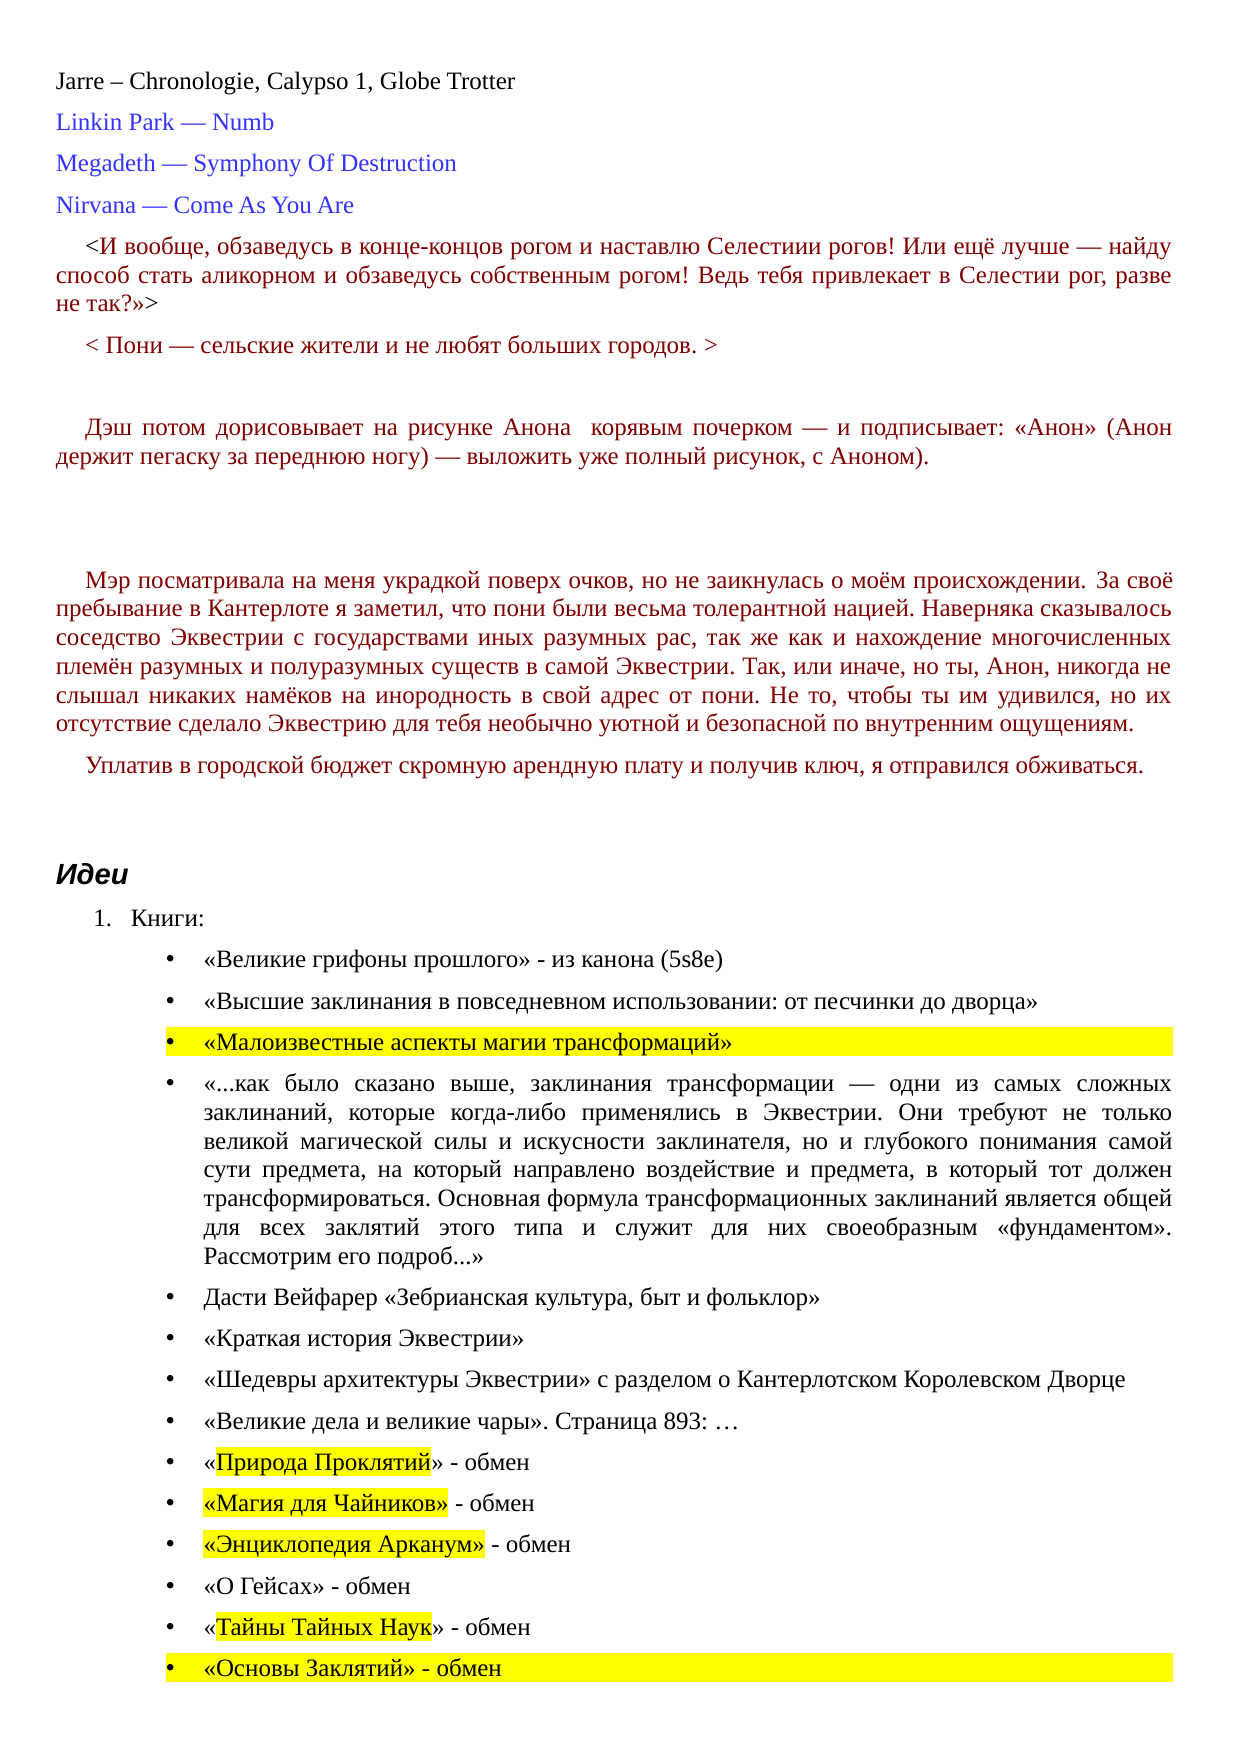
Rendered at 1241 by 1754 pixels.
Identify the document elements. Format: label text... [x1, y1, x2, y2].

list «Великие дела и великие чары». Страница 893: … [166, 1406, 1173, 1434]
list «Тайны Тайных Наук» - обмен [166, 1612, 1173, 1641]
list «Великие грифоны прошлого» - из канона (5s8e) [166, 944, 1173, 973]
text Уплатив в городской бюджет скромную арендную плату и получив ключ, я отправился обживаться. [56, 750, 1173, 778]
list «Малоизвестные аспекты магии трансформаций» [166, 1027, 1173, 1056]
list «...как было сказано выше, заклинания трансформации — одни из самых сложных заклинаний, которые когда-либо применялись в Эквестрии. Они требуют не только великой магической силы и искусности заклинателя, но и глубокого понимания самой сути предмета, на который направлено воздействие и предмета, в который тот должен трансформироваться. Основная формула трансформационных заклинаний является общей для всех заклятий этого типа и служит для них своеобразным «фундаментом». Рассмотрим его подроб...» [166, 1068, 1173, 1269]
text Nirvana — Come As You Are [56, 190, 1173, 218]
list «О Гейсах» - обмен [166, 1571, 1173, 1599]
text Jarre – Chronologie, Calypso 1, Globe Trotter [56, 66, 1173, 95]
text Megadeth — Symphony Of Destruction [56, 148, 1173, 177]
list «Магия для Чайников» - обмен [166, 1488, 1173, 1517]
list Дасти Вейфарер «Зебрианская культура, быт и фольклор» [166, 1282, 1173, 1311]
text Мэр посматривала на меня украдкой поверх очков, но не заикнулась о моём происхождении. За своё пребывание в Кантерлоте я заметил, что пони были весьма толерантной нацией. Наверняка сказывалось соседство Эквестрии с государствами иных разумных рас, так же как и нахождение многочисленных племён разумных и полуразумных существ в самой Эквестрии. Так, или иначе, но ты, Анон, никогда не слышал никаких намёков на инородность в свой адрес от пони. Не то, чтобы ты им удивился, но их отсутствие сделало Эквестрию для тебя необычно уютной и безопасной по внутренним ощущениям. [56, 565, 1173, 737]
list «Краткая история Эквестрии» [166, 1323, 1173, 1352]
list «Шедевры архитектуры Эквестрии» с разделом о Кантерлотском Королевском Дворце [166, 1364, 1173, 1393]
text <И вообще, обзаведусь в конце-концов рогом и наставлю Селестиии рогов! Или ещё лучше — найду способ стать аликорном и обзаведусь собственным рогом! Ведь тебя привлекает в Селестии рог, разве не так?»> [56, 231, 1173, 317]
text < Пони — сельские жители и не любят больших городов. > [56, 330, 1173, 358]
list «Высшие заклинания в повседневном использовании: от песчинки до дворца» [166, 986, 1173, 1014]
list «Основы Заклятий» - обмен [166, 1653, 1173, 1682]
list «Природа Проклятий» - обмен [166, 1447, 1173, 1476]
text Linkin Park — Numb [56, 107, 1173, 136]
list «Энциклопедия Арканум» - обмен [166, 1529, 1173, 1558]
text Дэш потом дорисовывает на рисунке Анона корявым почерком — и подписывает: «Анон» (Анон держит пегаску за переднюю ногу) — выложить уже полный рисунок, с Аноном). [56, 412, 1173, 470]
subtitle Идеи [56, 857, 1173, 891]
list Книги: [93, 903, 1173, 932]
